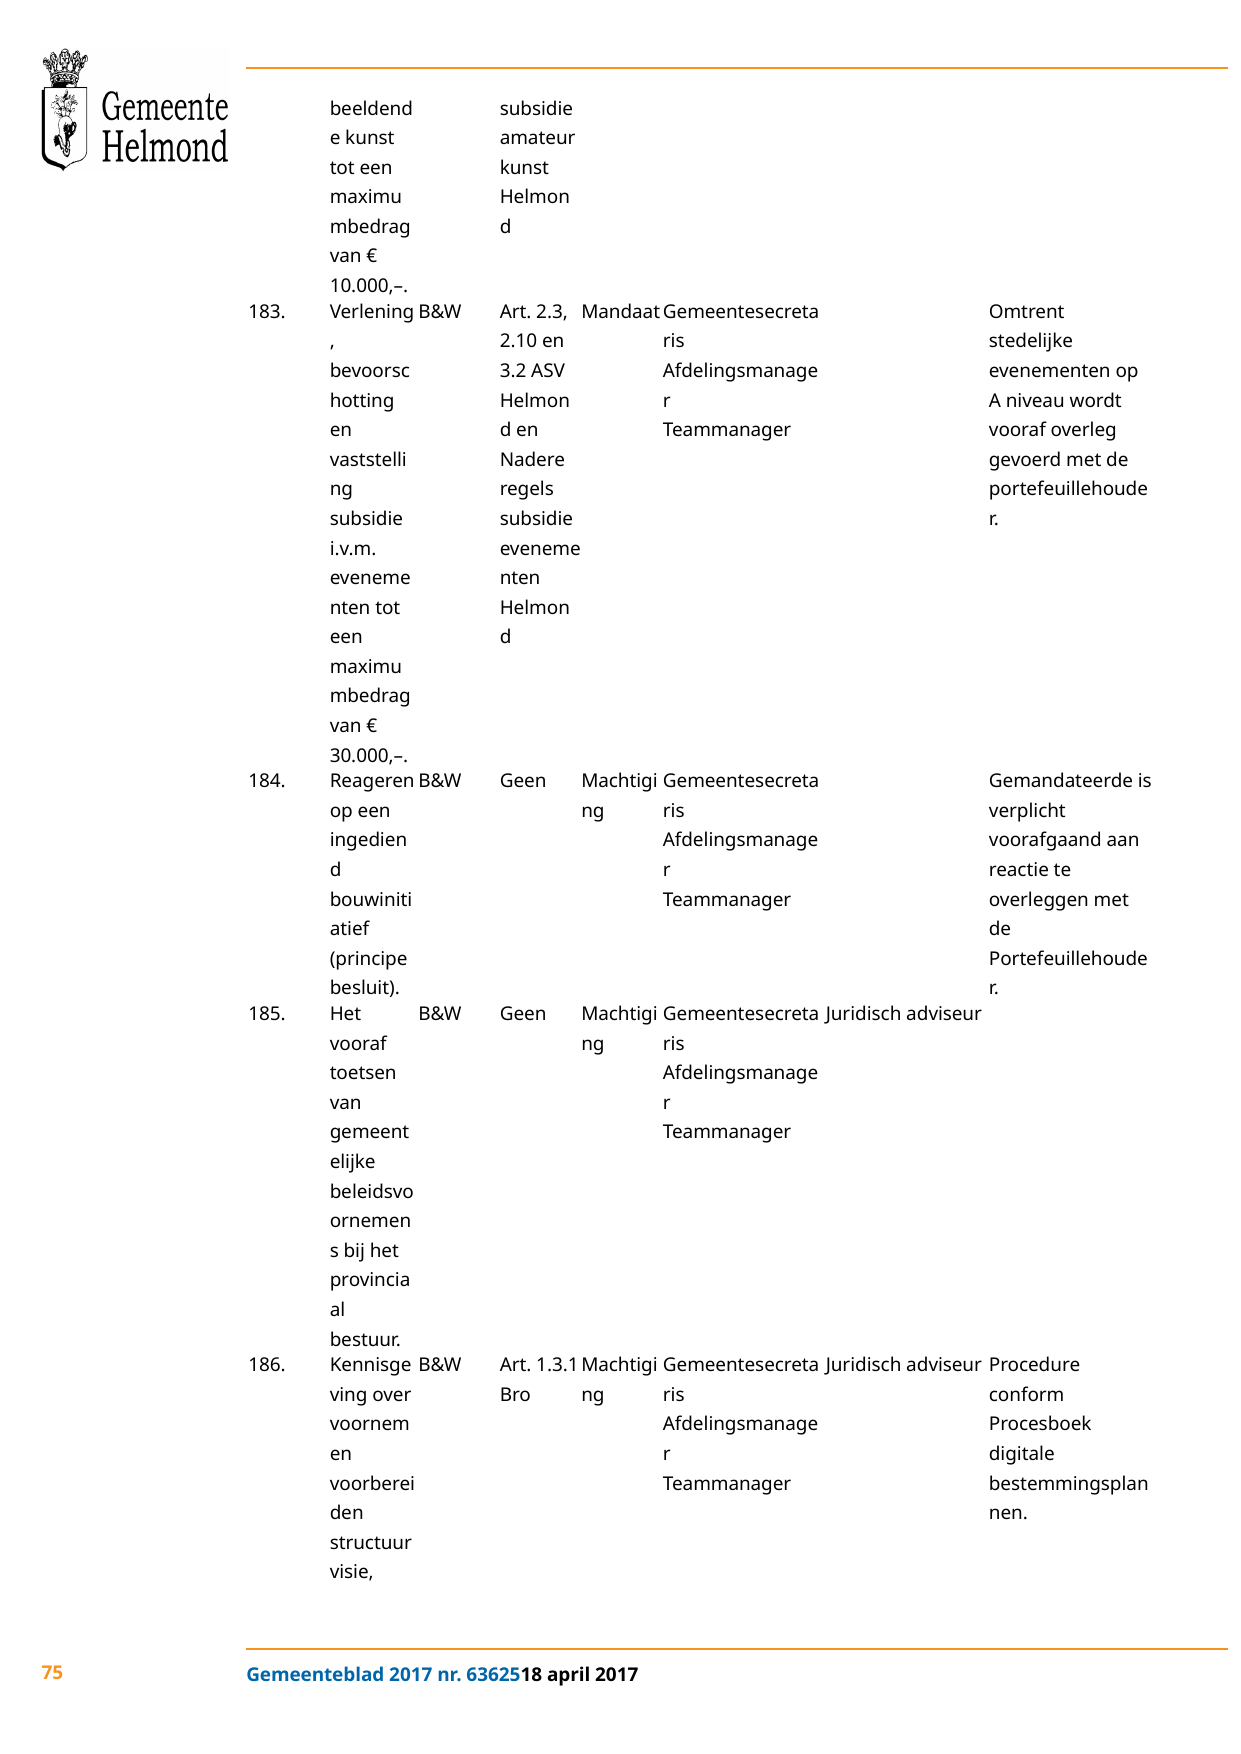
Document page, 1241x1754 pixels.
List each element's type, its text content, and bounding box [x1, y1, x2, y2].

table_cell Gemeentesecretaris Afdelingsmanager Teammanager [663, 1000, 826, 1351]
table_cell 183. [248, 298, 329, 767]
table_cell [248, 95, 329, 298]
table_cell Geen [500, 768, 581, 1000]
table_cell Reageren op een ingediend bouwinitiatief (principebesluit). [330, 768, 418, 1000]
table_cell [989, 95, 1152, 298]
table_cell B&W [418, 768, 499, 1000]
table_cell 185. [248, 1000, 329, 1351]
table_cell Verlening, bevoorschotting en vaststelling subsidie i.v.m. evenementen tot een maximumbedrag van € 30.000,–. [330, 298, 418, 767]
table_cell 186. [248, 1351, 329, 1584]
table_cell Omtrent stedelijke evenementen op A niveau wordt vooraf overleg gevoerd met de portefeuillehouder. [989, 298, 1152, 767]
table_cell [826, 298, 989, 767]
table_cell Machtiging [581, 1000, 663, 1351]
table_cell [581, 95, 663, 298]
table_cell Juridisch adviseur [826, 1351, 989, 1584]
table_cell Gemeentesecretaris Afdelingsmanager Teammanager [663, 768, 826, 1000]
table_cell beeldende kunst tot een maximumbedrag van € 10.000,–. [330, 95, 418, 298]
table_cell B&W [418, 1000, 499, 1351]
table_cell [826, 768, 989, 1000]
table_cell Gemandateerde is verplicht voorafgaand aan reactie te overleggen met de Portefeuillehouder. [989, 768, 1152, 1000]
table_cell 184. [248, 768, 329, 1000]
table_cell Mandaat [581, 298, 663, 767]
table_cell [989, 1000, 1152, 1351]
table_cell Kennisgeving over voornemen voorbereiden structuurvisie, [330, 1351, 418, 1584]
table_cell Art. 1.3.1 Bro [500, 1351, 581, 1584]
table_cell [826, 95, 989, 298]
picture [41, 47, 231, 172]
table_cell [663, 95, 826, 298]
table_cell B&W [418, 298, 499, 767]
table_cell Gemeentesecretaris Afdelingsmanager Teammanager [663, 1351, 826, 1584]
table_cell Procedure conform Procesboek digitale bestemmingsplannen. [989, 1351, 1152, 1584]
table_cell Juridisch adviseur [826, 1000, 989, 1351]
table_cell subsidie amateurkunst Helmond [500, 95, 581, 298]
table_cell Art. 2.3, 2.10 en 3.2 ASV Helmond en Nadere regels subsidie evenementen Helmond [500, 298, 581, 767]
table_cell [418, 95, 499, 298]
table_cell Machtiging [581, 768, 663, 1000]
table_cell B&W [418, 1351, 499, 1584]
table_cell Geen [500, 1000, 581, 1351]
table_cell Machtiging [581, 1351, 663, 1584]
table_cell Gemeentesecretaris Afdelingsmanager Teammanager [663, 298, 826, 767]
table_cell Het vooraf toetsen van gemeentelijke beleidsvoornemens bij het provinciaal bestuur. [330, 1000, 418, 1351]
